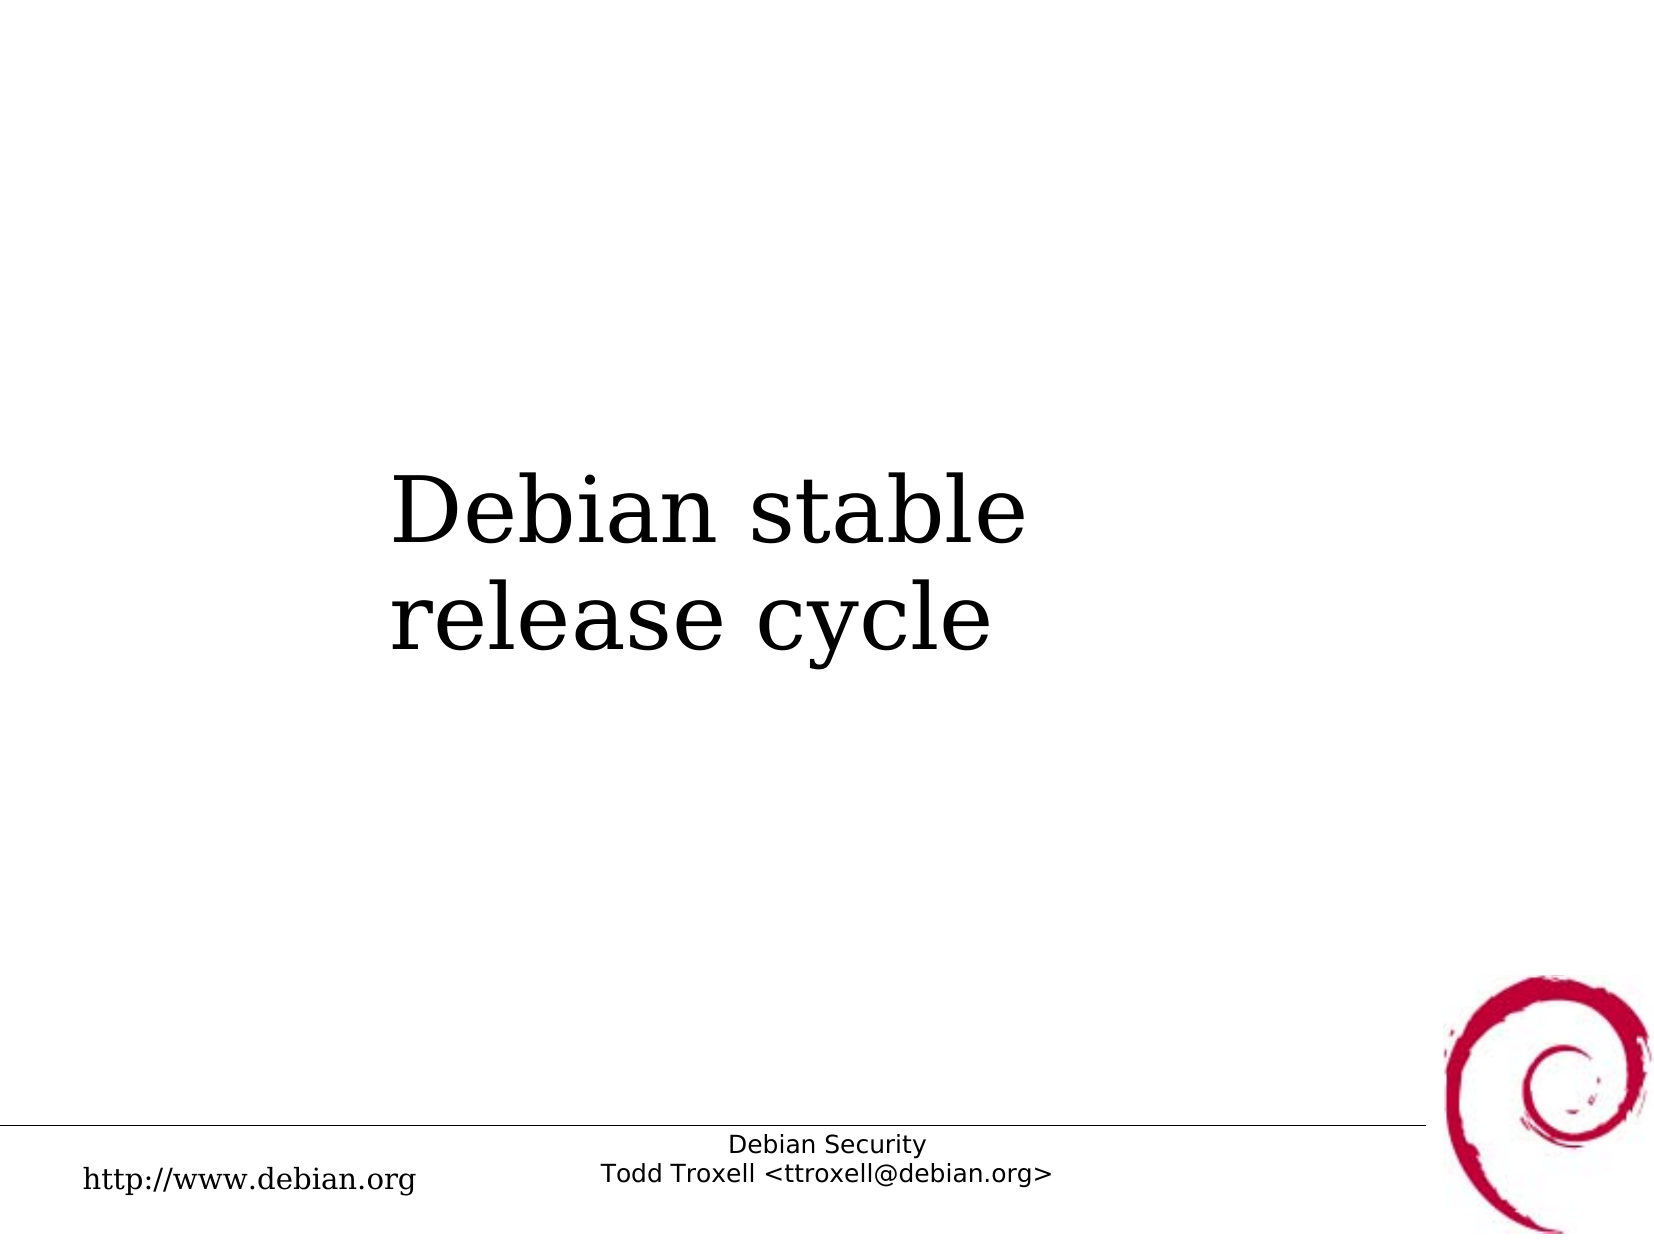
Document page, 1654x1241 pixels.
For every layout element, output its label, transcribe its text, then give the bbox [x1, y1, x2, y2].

picture [1443, 975, 1654, 1234]
text_box Debian stable release cycle [375, 450, 1276, 826]
